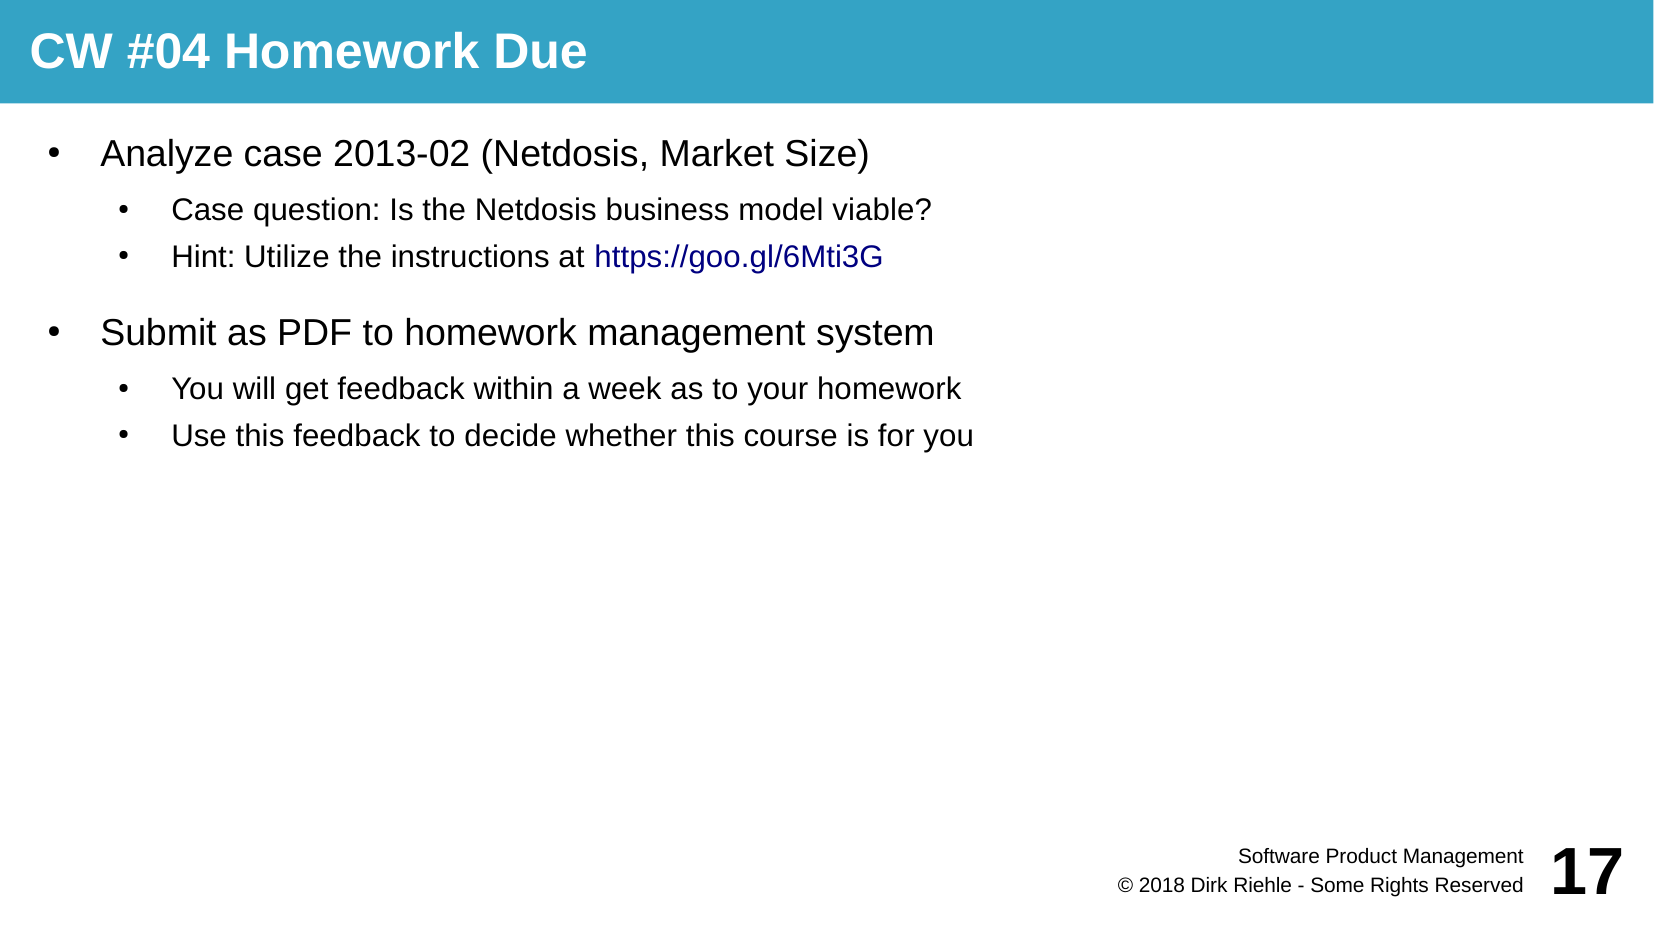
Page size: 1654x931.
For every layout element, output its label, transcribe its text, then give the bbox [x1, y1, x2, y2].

title CW #04 Homework Due [0, 0, 1654, 104]
list Analyze case 2013-02 (Netdosis, Market Size) Case question: Is the Netdosis business model viable? Hint: Utilize the instructions at https://goo.gl/6Mti3G Submit as PDF to homework management system You will get feedback within a week as to your homework Use this feedback to decide whether this course is for you [29, 132, 1625, 798]
